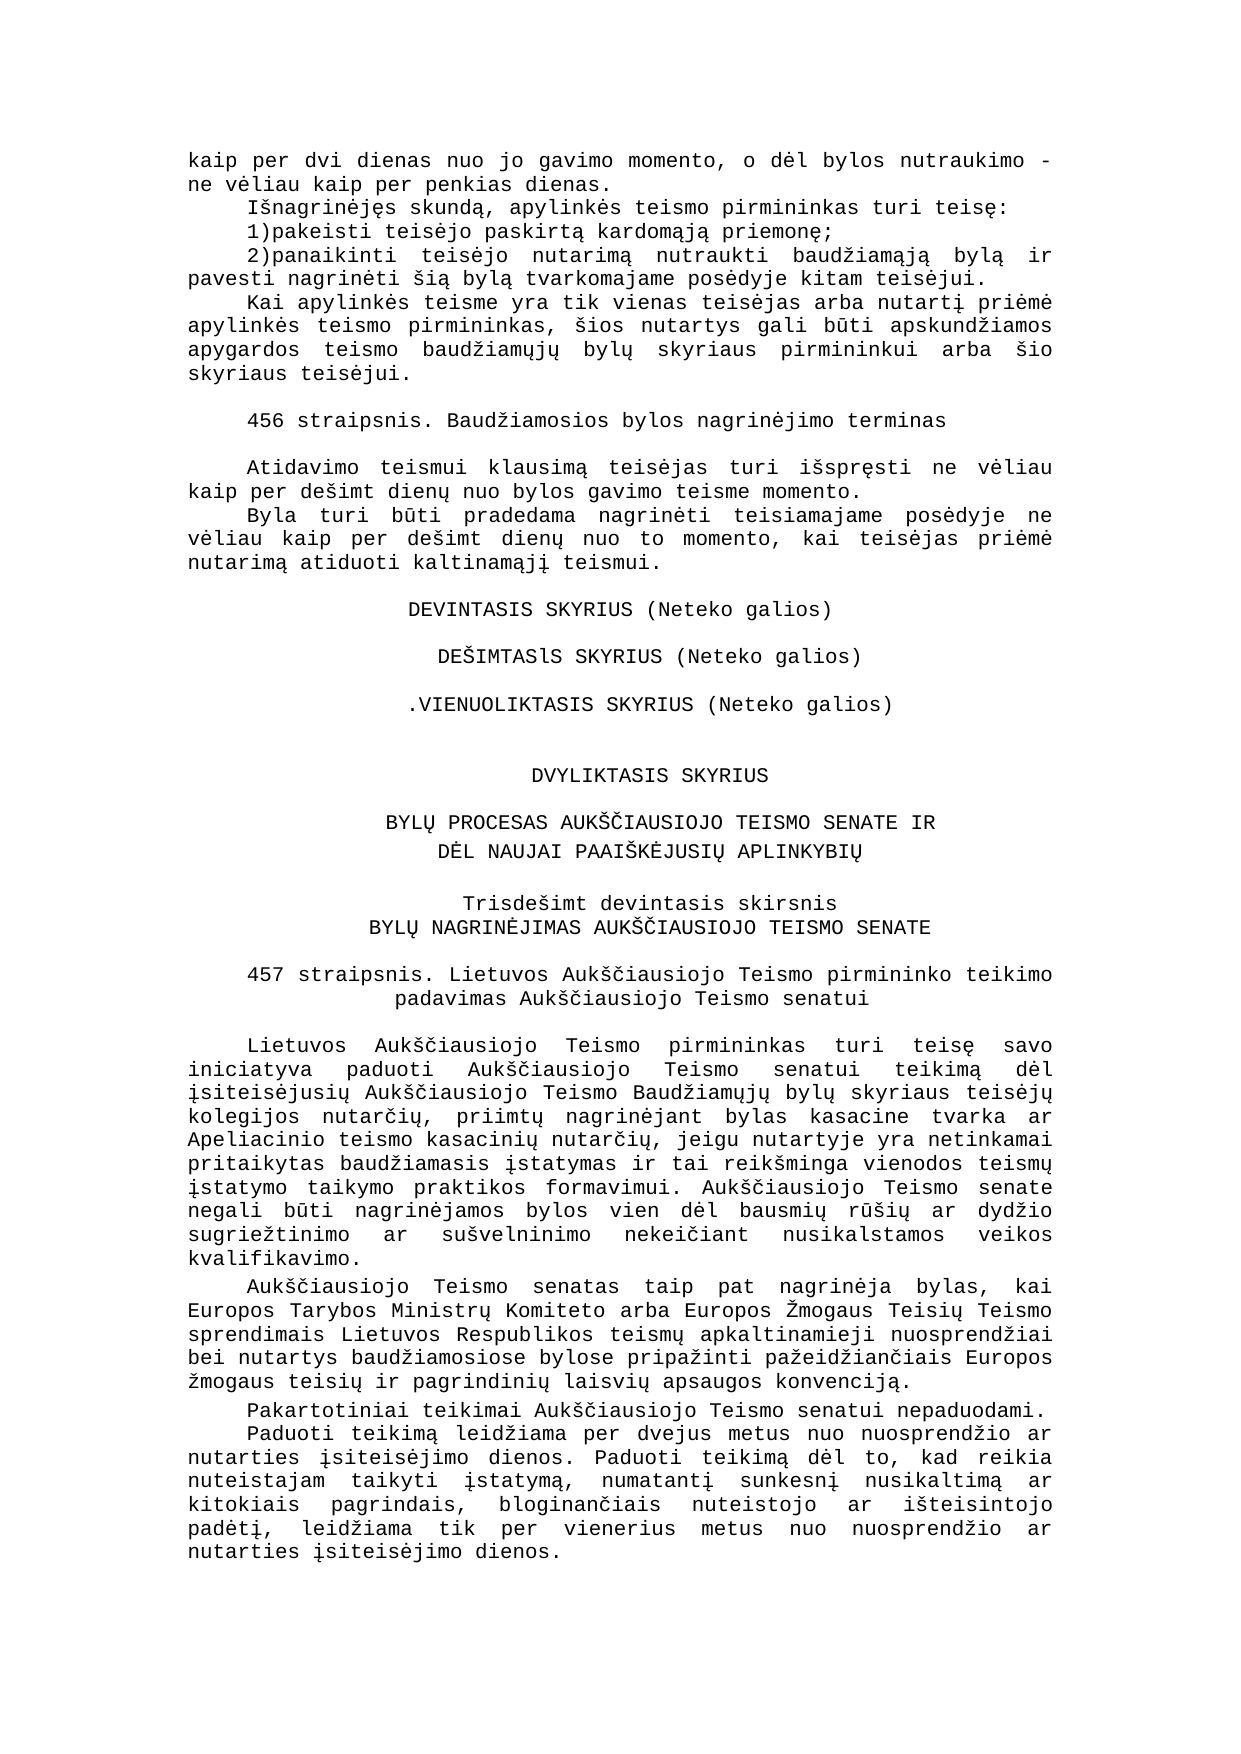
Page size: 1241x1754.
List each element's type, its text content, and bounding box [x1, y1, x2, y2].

text Atidavimo teismui klausimą teisėjas turi išspręsti ne vėliau kaip per dešimt dienų nuo bylos gavimo teisme momento. [187, 457, 1053, 505]
text Lietuvos Aukščiausiojo Teismo pirmininkas turi teisę savo iniciatyva paduoti Aukščiausiojo Teismo senatui teikimą dėl įsiteisėjusių Aukščiausiojo Teismo Baudžiamųjų bylų skyriaus teisėjų kolegijos nutarčių, priimtų nagrinėjant bylas kasacine tvarka ar Apeliacinio teismo kasacinių nutarčių, jeigu nutartyje yra netinkamai pritaikytas baudžiamasis įstatymas ir tai reikšminga vienodos teismų įstatymo taikymo praktikos formavimui. Aukščiausiojo Teismo senate negali būti nagrinėjamos bylos vien dėl bausmių rūšių ar dydžio sugriežtinimo ar sušvelninimo nekeičiant nusikalstamos veikos kvalifikavimo. [187, 1035, 1053, 1271]
text DĖL NAUJAI PAAIŠKĖJUSIŲ APLINKYBIŲ [187, 841, 1053, 864]
text BYLŲ NAGRINĖJIMAS AUKŠČIAUSIOJO TEISMO SENATE [187, 917, 1053, 940]
text Trisdešimt devintasis skirsnis [187, 893, 1053, 917]
text Išnagrinėjęs skundą, apylinkės teismo pirmininkas turi teisę: [187, 197, 1053, 221]
text Paduoti teikimą leidžiama per dvejus metus nuo nuosprendžio ar nutarties įsiteisėjimo dienos. Paduoti teikimą dėl to, kad reikia nuteistajam taikyti įstatymą, numatantį sunkesnį nusikaltimą ar kitokiais pagrindais, bloginančiais nuteistojo ar išteisintojo padėtį, leidžiama tik per vienerius metus nuo nuosprendžio ar nutarties įsiteisėjimo dienos. [187, 1423, 1053, 1565]
text 456 straipsnis. Baudžiamosios bylos nagrinėjimo terminas [187, 410, 1053, 434]
text 1)pakeisti teisėjo paskirtą kardomąją priemonę; [187, 221, 1053, 244]
text DEŠIMTASlS SKYRIUS (Neteko galios) [187, 647, 1053, 670]
text Byla turi būti pradedama nagrinėti teisiamajame posėdyje ne vėliau kaip per dešimt dienų nuo to momento, kai teisėjas priėmė nutarimą atiduoti kaltinamąjį teismui. [187, 505, 1053, 576]
text 2)panaikinti teisėjo nutarimą nutraukti baudžiamąją bylą ir pavesti nagrinėti šią bylą tvarkomajame posėdyje kitam teisėjui. [187, 244, 1053, 292]
text DVYLIKTASIS SKYRIUS [187, 765, 1053, 788]
text 457 straipsnis. Lietuvos Aukščiausiojo Teismo pirmininko teikimo padavimas Aukščiausiojo Teismo senatui [247, 964, 1053, 1011]
text .VIENUOLIKTASIS SKYRIUS (Neteko galios) [187, 694, 1053, 717]
text Kai apylinkės teisme yra tik vienas teisėjas arba nutartį priėmė apylinkės teismo pirmininkas, šios nutartys gali būti apskundžiamos apygardos teismo baudžiamųjų bylų skyriaus pirmininkui arba šio skyriaus teisėjui. [187, 292, 1053, 386]
text Pakartotiniai teikimai Aukščiausiojo Teismo senatui nepaduodami. [187, 1399, 1053, 1423]
text kaip per dvi dienas nuo jo gavimo momento, o dėl bylos nutraukimo - ne vėliau kaip per penkias dienas. [187, 150, 1053, 197]
text BYLŲ PROCESAS AUKŠČIAUSIOJO TEISMO SENATE IR [208, 812, 1053, 836]
text Aukščiausiojo Teismo senatas taip pat nagrinėja bylas, kai Europos Tarybos Ministrų Komiteto arba Europos Žmogaus Teisių Teismo sprendimais Lietuvos Respublikos teismų apkaltinamieji nuosprendžiai bei nutartys baudžiamosiose bylose pripažinti pažeidžiančiais Europos žmogaus teisių ir pagrindinių laisvių apsaugos konvenciją. [187, 1276, 1053, 1394]
text DEVINTASIS SKYRIUS (Neteko galios) [187, 599, 1053, 623]
